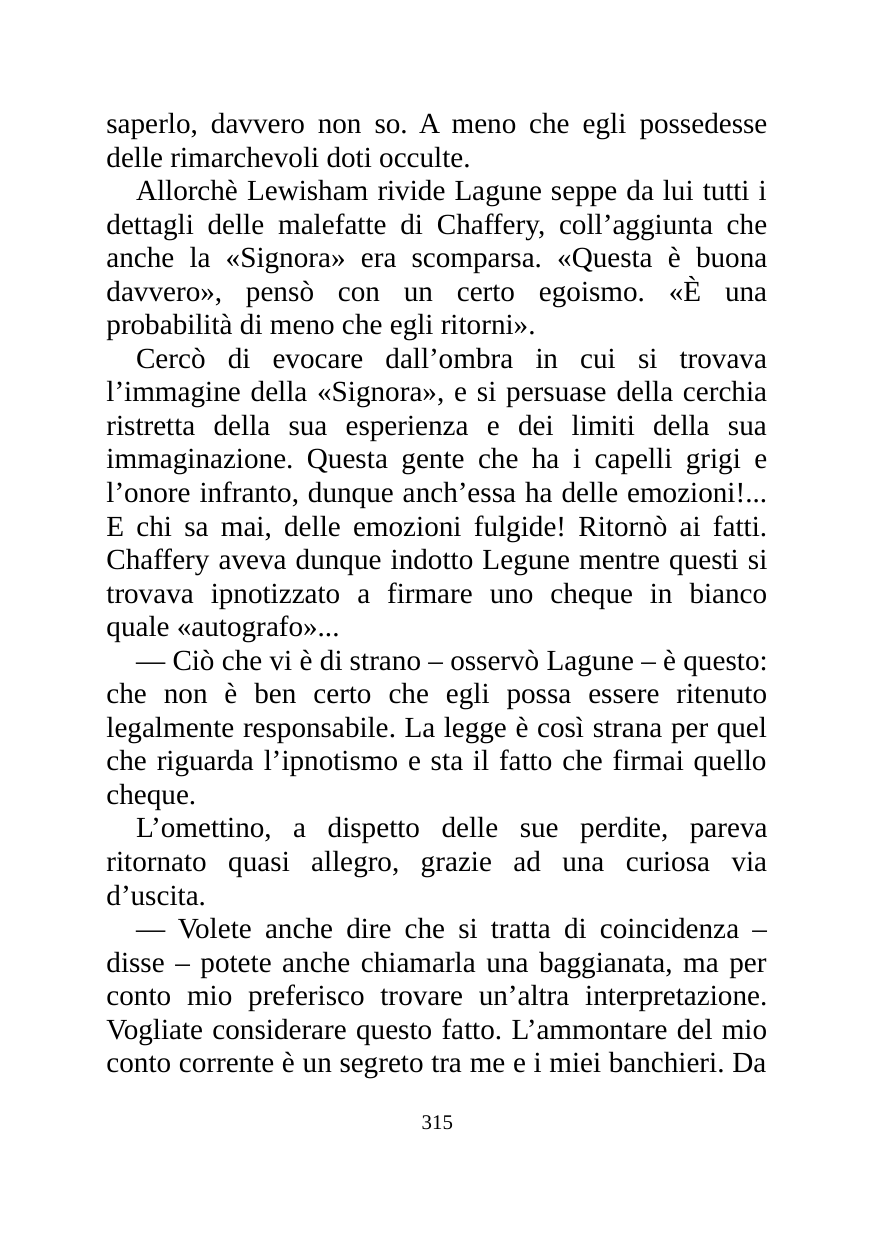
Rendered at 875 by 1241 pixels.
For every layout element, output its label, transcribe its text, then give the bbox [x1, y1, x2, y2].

text — Ciò che vi è di strano – osservò Lagune – è questo: che non è ben certo che egli possa essere ritenuto legalmente responsabile. La legge è così strana per quel che riguarda l’ipnotismo e sta il fatto che firmai quello cheque. [106, 643, 768, 811]
text — Volete anche dire che si tratta di coincidenza – disse – potete anche chiamarla una baggianata, ma per conto mio preferisco trovare un’altra interpretazione. Vogliate considerare questo fatto. L’ammontare del mio conto corrente è un segreto tra me e i miei banchieri. Da [106, 911, 768, 1079]
text L’omettino, a dispetto delle sue perdite, pareva ritornato quasi allegro, grazie ad una curiosa via d’uscita. [106, 811, 768, 911]
text Allorchè Lewisham rivide Lagune seppe da lui tutti i dettagli delle malefatte di Chaffery, coll’aggiunta che anche la «Signora» era scomparsa. «Questa è buona davvero», pensò con un certo egoismo. «È una probabilità di meno che egli ritorni». [106, 173, 768, 341]
text Cercò di evocare dall’ombra in cui si trovava l’immagine della «Signora», e si persuase della cerchia ristretta della sua esperienza e dei limiti della sua immaginazione. Questa gente che ha i capelli grigi e l’onore infranto, dunque anch’essa ha delle emozioni!... E chi sa mai, delle emozioni fulgide! Ritornò ai fatti. Chaffery aveva dunque indotto Legune mentre questi si trovava ipnotizzato a firmare uno cheque in bianco quale «autografo»... [106, 341, 768, 643]
text saperlo, davvero non so. A meno che egli possedesse delle rimarchevoli doti occulte. [106, 106, 768, 173]
